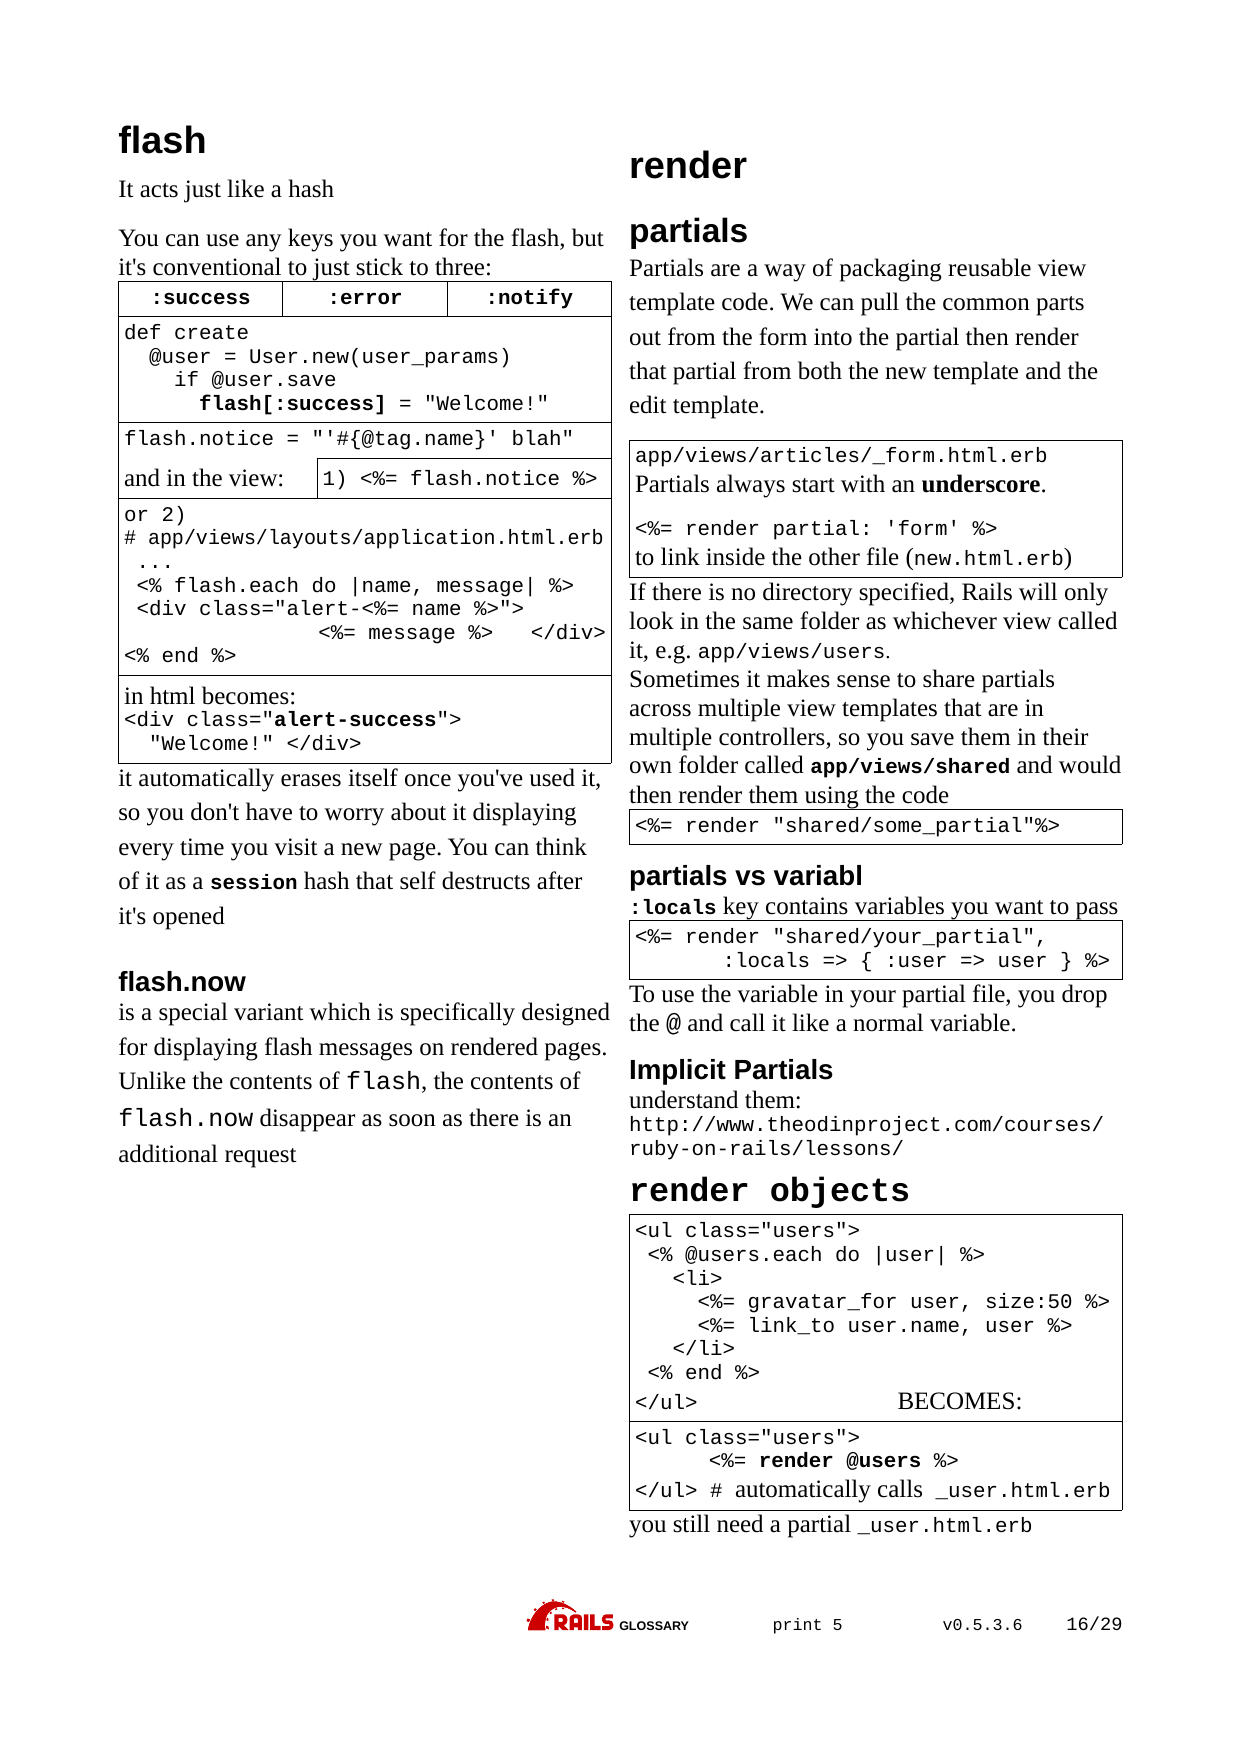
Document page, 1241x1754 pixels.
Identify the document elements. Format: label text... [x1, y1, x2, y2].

text understand them: [629, 1086, 1122, 1114]
table_header :error [283, 282, 447, 316]
text To use the variable in your partial file, you drop the @ and call it like a normal variable. [629, 980, 1122, 1039]
table_header <ul class="users"> <% @users.each do |user| %> <li> <%= gravatar_for user, size:50 %> <%= link_to user.name, user %> </li> <% end %> </ul> BECOMES: [630, 1215, 1122, 1421]
text http://www.theodinproject.com/courses/ruby-on-rails/lessons/ [629, 1114, 1122, 1162]
table_header :notify [448, 282, 611, 316]
table_cell and in the view: [119, 458, 317, 498]
table_header <%= render "shared/your_partial", :locals => { :user => user } %> [630, 921, 1122, 979]
text Sometimes it makes sense to share partials across multiple view templates that are in multiple controllers, so you save them in their own folder called app/views/shared and would then render them using the code [629, 664, 1122, 809]
subtitle render [629, 143, 1122, 187]
subtitle partials vs variabl [629, 859, 1122, 891]
text If there is no directory specified, Rails will only look in the same folder as whichever view called it, e.g. app/views/users. [629, 578, 1122, 664]
table_cell 1) <%= flash.notice %> [318, 459, 611, 498]
text It acts just like a hash [118, 174, 611, 203]
table_header def create @user = User.new(user_params) if @user.save flash[:success] = "Welcome!" [119, 317, 611, 422]
table_cell flash.notice = "'#{@tag.name}' blah" [119, 423, 611, 457]
table_cell in html becomes: <div class="alert-success"> "Welcome!" </div> [119, 676, 611, 762]
text is a special variant which is specifically designed for displaying flash messages on rendered pages. Unlike the contents of flash, the contents of flash.now disappear as soon as there is an additional request [118, 997, 611, 1168]
text it automatically erases itself once you've used it, so you don't have to worry about it displaying every time you visit a new page. You can think of it as a session hash that self destructs after it's opened [118, 764, 611, 930]
text :locals key contains variables you want to pass [629, 891, 1122, 920]
text Partials are a way of packaging reusable view template code. We can pull the common parts out from the form into the partial then render that partial from both the new template and the edit template. [629, 253, 1122, 419]
text You can use any keys you want for the flash, but it's conventional to just stick to three: [118, 223, 611, 281]
table_header app/views/articles/_form.html.erb Partials always start with an underscore. <%= render partial: 'form' %> to link inside the other file (new.html.erb) [630, 441, 1122, 577]
subtitle flash [118, 118, 611, 162]
subtitle flash.now [118, 965, 611, 997]
text you still need a partial _user.html.erb [629, 1511, 1122, 1539]
subtitle partials [629, 211, 1122, 250]
table_cell or 2) # app/views/layouts/application.html.erb ... <% flash.each do |name, message| %> <div class="alert-<%= name %>"> <%= message %> </div> <% end %> [119, 499, 611, 675]
subtitle Implicit Partials [629, 1054, 1122, 1086]
table_header <%= render "shared/some_partial"%> [630, 810, 1122, 844]
table_cell <ul class="users"> <%= render @users %> </ul> # automatically calls _user.html.erb [630, 1422, 1122, 1509]
subtitle render objects [629, 1173, 1122, 1211]
table_header :success [119, 282, 282, 316]
